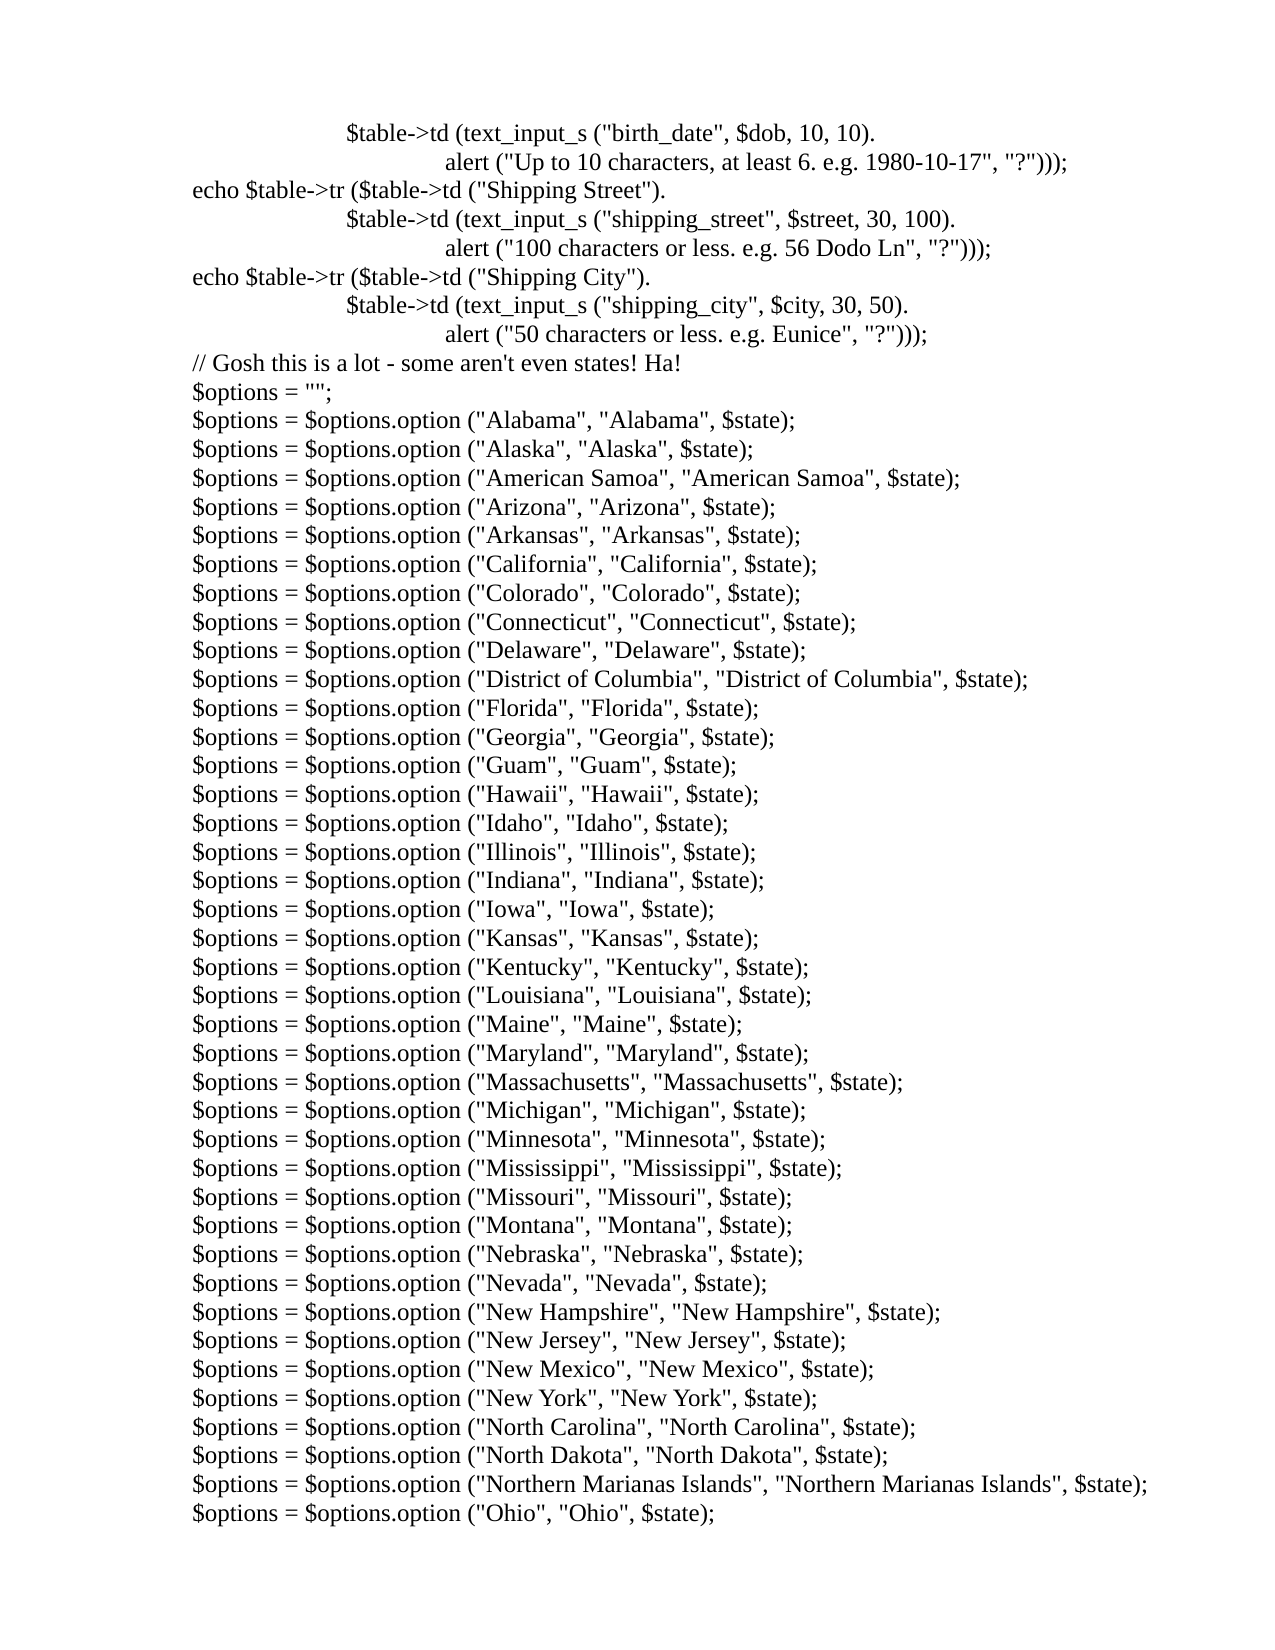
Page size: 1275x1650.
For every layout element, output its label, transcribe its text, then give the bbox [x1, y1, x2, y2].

text $options = $options.option ("Nevada", "Nevada", $state); [118, 1268, 1157, 1297]
text $options = $options.option ("Arizona", "Arizona", $state); [118, 492, 1157, 521]
text echo $table->tr ($table->td ("Shipping Street"). [118, 176, 1157, 204]
text $options = $options.option ("Missouri", "Missouri", $state); [118, 1182, 1157, 1211]
text $options = $options.option ("Northern Marianas Islands", "Northern Marianas Islands", $state); [118, 1469, 1157, 1498]
text $options = $options.option ("North Dakota", "North Dakota", $state); [118, 1441, 1157, 1469]
text $options = $options.option ("Arkansas", "Arkansas", $state); [118, 521, 1157, 549]
text $options = $options.option ("Massachusetts", "Massachusetts", $state); [118, 1067, 1157, 1096]
text $options = $options.option ("North Carolina", "North Carolina", $state); [118, 1412, 1157, 1441]
text $options = $options.option ("New York", "New York", $state); [118, 1383, 1157, 1412]
text $options = $options.option ("Louisiana", "Louisiana", $state); [118, 981, 1157, 1009]
text $table->td (text_input_s ("birth_date", $dob, 10, 10). [118, 118, 1157, 147]
text // Gosh this is a lot - some aren't even states! Ha! [118, 348, 1157, 377]
text $table->td (text_input_s ("shipping_street", $street, 30, 100). [118, 204, 1157, 233]
text $options = $options.option ("Illinois", "Illinois", $state); [118, 837, 1157, 866]
text $options = $options.option ("Guam", "Guam", $state); [118, 751, 1157, 779]
text $options = $options.option ("Delaware", "Delaware", $state); [118, 636, 1157, 664]
text $options = $options.option ("Connecticut", "Connecticut", $state); [118, 607, 1157, 636]
text $options = $options.option ("Indiana", "Indiana", $state); [118, 866, 1157, 894]
text $options = $options.option ("Alaska", "Alaska", $state); [118, 434, 1157, 463]
text $options = $options.option ("New Hampshire", "New Hampshire", $state); [118, 1297, 1157, 1326]
text $options = $options.option ("Kansas", "Kansas", $state); [118, 923, 1157, 952]
text $options = $options.option ("New Jersey", "New Jersey", $state); [118, 1326, 1157, 1354]
text $options = $options.option ("Florida", "Florida", $state); [118, 693, 1157, 722]
text $options = $options.option ("New Mexico", "New Mexico", $state); [118, 1354, 1157, 1383]
text $options = $options.option ("Minnesota", "Minnesota", $state); [118, 1124, 1157, 1153]
text $options = $options.option ("Montana", "Montana", $state); [118, 1211, 1157, 1239]
text $options = $options.option ("Iowa", "Iowa", $state); [118, 894, 1157, 923]
text $options = $options.option ("American Samoa", "American Samoa", $state); [118, 463, 1157, 492]
text $options = $options.option ("Alabama", "Alabama", $state); [118, 406, 1157, 434]
text $options = $options.option ("Nebraska", "Nebraska", $state); [118, 1239, 1157, 1268]
text alert ("50 characters or less. e.g. Eunice", "?"))); [118, 319, 1157, 348]
text $options = $options.option ("Ohio", "Ohio", $state); [118, 1498, 1157, 1527]
text $options = $options.option ("Colorado", "Colorado", $state); [118, 578, 1157, 607]
text $options = ""; [118, 377, 1157, 406]
text $table->td (text_input_s ("shipping_city", $city, 30, 50). [118, 291, 1157, 319]
text $options = $options.option ("Michigan", "Michigan", $state); [118, 1096, 1157, 1124]
text $options = $options.option ("Georgia", "Georgia", $state); [118, 722, 1157, 751]
text $options = $options.option ("Maryland", "Maryland", $state); [118, 1038, 1157, 1067]
text alert ("Up to 10 characters, at least 6. e.g. 1980-10-17", "?"))); [118, 147, 1157, 176]
text $options = $options.option ("Hawaii", "Hawaii", $state); [118, 779, 1157, 808]
text $options = $options.option ("District of Columbia", "District of Columbia", $state); [118, 664, 1157, 693]
text $options = $options.option ("Idaho", "Idaho", $state); [118, 808, 1157, 837]
text alert ("100 characters or less. e.g. 56 Dodo Ln", "?"))); [118, 233, 1157, 262]
text $options = $options.option ("Maine", "Maine", $state); [118, 1009, 1157, 1038]
text echo $table->tr ($table->td ("Shipping City"). [118, 262, 1157, 291]
text $options = $options.option ("Kentucky", "Kentucky", $state); [118, 952, 1157, 981]
text $options = $options.option ("California", "California", $state); [118, 549, 1157, 578]
text $options = $options.option ("Mississippi", "Mississippi", $state); [118, 1153, 1157, 1182]
